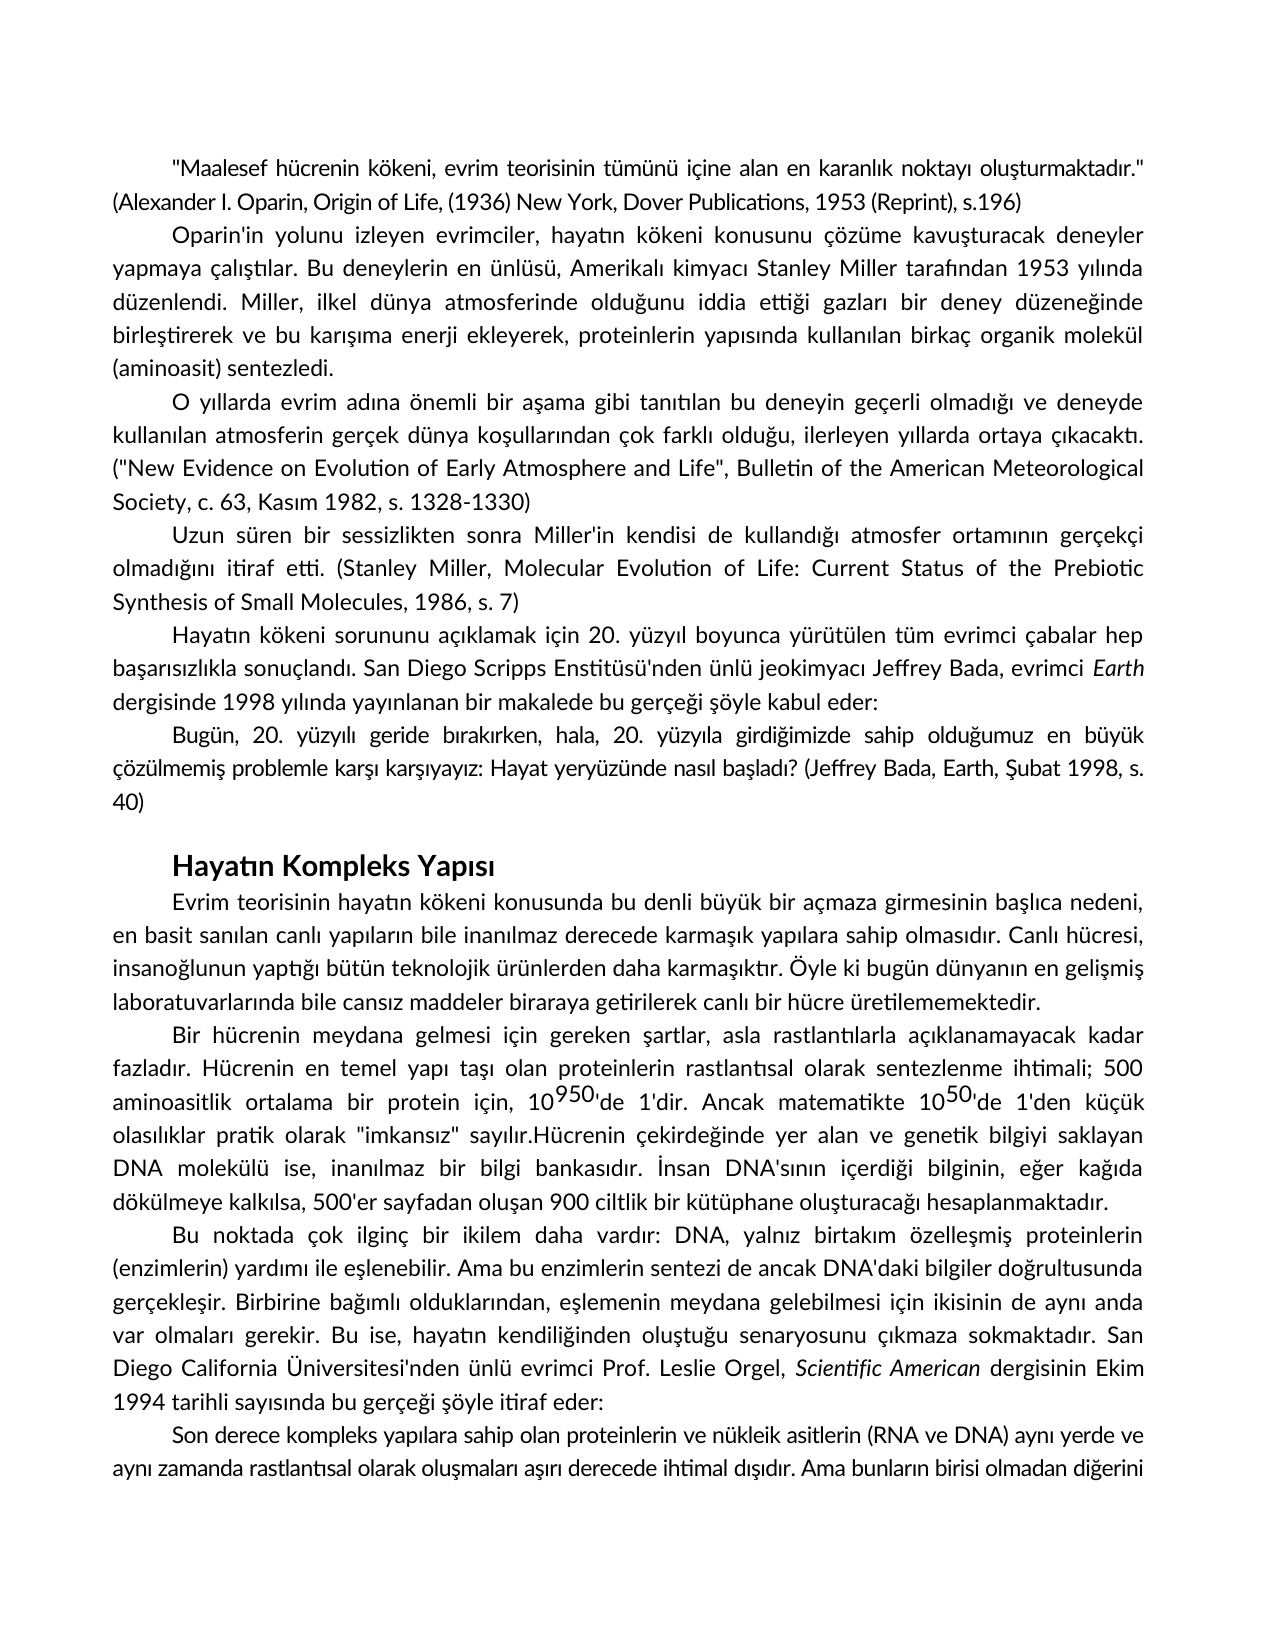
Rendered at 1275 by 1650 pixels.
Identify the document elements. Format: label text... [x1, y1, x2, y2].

text Hayatın Kompleks Yapısı [112, 850, 1145, 883]
text Bugün, 20. yüzyılı geride bırakırken, hala, 20. yüzyıla girdiğimizde sahip olduğumuz en büyük çözülmemiş problemle karşı karşıyayız: Hayat yeryüzünde nasıl başladı? (Jeffrey Bada, Earth, Şubat 1998, s. 40) [112, 717, 1145, 817]
text Son derece kompleks yapılara sahip olan proteinlerin ve nükleik asitlerin (RNA ve DNA) aynı yerde ve aynı zamanda rastlantısal olarak oluşmaları aşırı derecede ihtimal dışıdır. Ama bunların birisi olmadan diğerini [112, 1417, 1145, 1483]
text O yıllarda evrim adına önemli bir aşama gibi tanıtılan bu deneyin geçerli olmadığı ve deneyde kullanılan atmosferin gerçek dünya koşullarından çok farklı olduğu, ilerleyen yıllarda ortaya çıkacaktı. ("New Evidence on Evolution of Early Atmosphere and Life", Bulletin of the American Meteorological Society, c. 63, Kasım 1982, s. 1328-1330) [112, 383, 1145, 517]
text Bu noktada çok ilginç bir ikilem daha vardır: DNA, yalnız birtakım özelleşmiş proteinlerin (enzimlerin) yardımı ile eşlenebilir. Ama bu enzimlerin sentezi de ancak DNA'daki bilgiler doğrultusunda gerçekleşir. Birbirine bağımlı olduklarından, eşlemenin meydana gelebilmesi için ikisinin de aynı anda var olmaları gerekir. Bu ise, hayatın kendiliğinden oluştuğu senaryosunu çıkmaza sokmaktadır. San Diego California Üniversitesi'nden ünlü evrimci Prof. Leslie Orgel, Scientific American dergisinin Ekim 1994 tarihli sayısında bu gerçeği şöyle itiraf eder: [112, 1217, 1145, 1417]
text Uzun süren bir sessizlikten sonra Miller'in kendisi de kullandığı atmosfer ortamının gerçekçi olmadığını itiraf etti. (Stanley Miller, Molecular Evolution of Life: Current Status of the Prebiotic Synthesis of Small Molecules, 1986, s. 7) [112, 517, 1145, 617]
text Oparin'in yolunu izleyen evrimciler, hayatın kökeni konusunu çözüme kavuşturacak deneyler yapmaya çalıştılar. Bu deneylerin en ünlüsü, Amerikalı kimyacı Stanley Miller tarafından 1953 yılında düzenlendi. Miller, ilkel dünya atmosferinde olduğunu iddia ettiği gazları bir deney düzeneğinde birleştirerek ve bu karışıma enerji ekleyerek, proteinlerin yapısında kullanılan birkaç organik molekül (aminoasit) sentezledi. [112, 217, 1145, 383]
text Evrim teorisinin hayatın kökeni konusunda bu denli büyük bir açmaza girmesinin başlıca nedeni, en basit sanılan canlı yapıların bile inanılmaz derecede karmaşık yapılara sahip olmasıdır. Canlı hücresi, insanoğlunun yaptığı bütün teknolojik ürünlerden daha karmaşıktır. Öyle ki bugün dünyanın en gelişmiş laboratuvarlarında bile cansız maddeler biraraya getirilerek canlı bir hücre üretilememektedir. [112, 883, 1145, 1017]
text Hayatın kökeni sorununu açıklamak için 20. yüzyıl boyunca yürütülen tüm evrimci çabalar hep başarısızlıkla sonuçlandı. San Diego Scripps Enstitüsü'nden ünlü jeokimyacı Jeffrey Bada, evrimci Earth dergisinde 1998 yılında yayınlanan bir makalede bu gerçeği şöyle kabul eder: [112, 617, 1145, 717]
text "Maalesef hücrenin kökeni, evrim teorisinin tümünü içine alan en karanlık noktayı oluşturmaktadır." (Alexander I. Oparin, Origin of Life, (1936) New York, Dover Publications, 1953 (Reprint), s.196) [112, 150, 1145, 217]
text Bir hücrenin meydana gelmesi için gereken şartlar, asla rastlantılarla açıklanamayacak kadar fazladır. Hücrenin en temel yapı taşı olan proteinlerin rastlantısal olarak sentezlenme ihtimali; 500 aminoasitlik ortalama bir protein için, 10950'de 1'dir. Ancak matematikte 1050'de 1'den küçük olasılıklar pratik olarak "imkansız" sayılır.Hücrenin çekirdeğinde yer alan ve genetik bilgiyi saklayan DNA molekülü ise, inanılmaz bir bilgi bankasıdır. İnsan DNA'sının içerdiği bilginin, eğer kağıda dökülmeye kalkılsa, 500'er sayfadan oluşan 900 ciltlik bir kütüphane oluşturacağı hesaplanmaktadır. [112, 1017, 1145, 1217]
